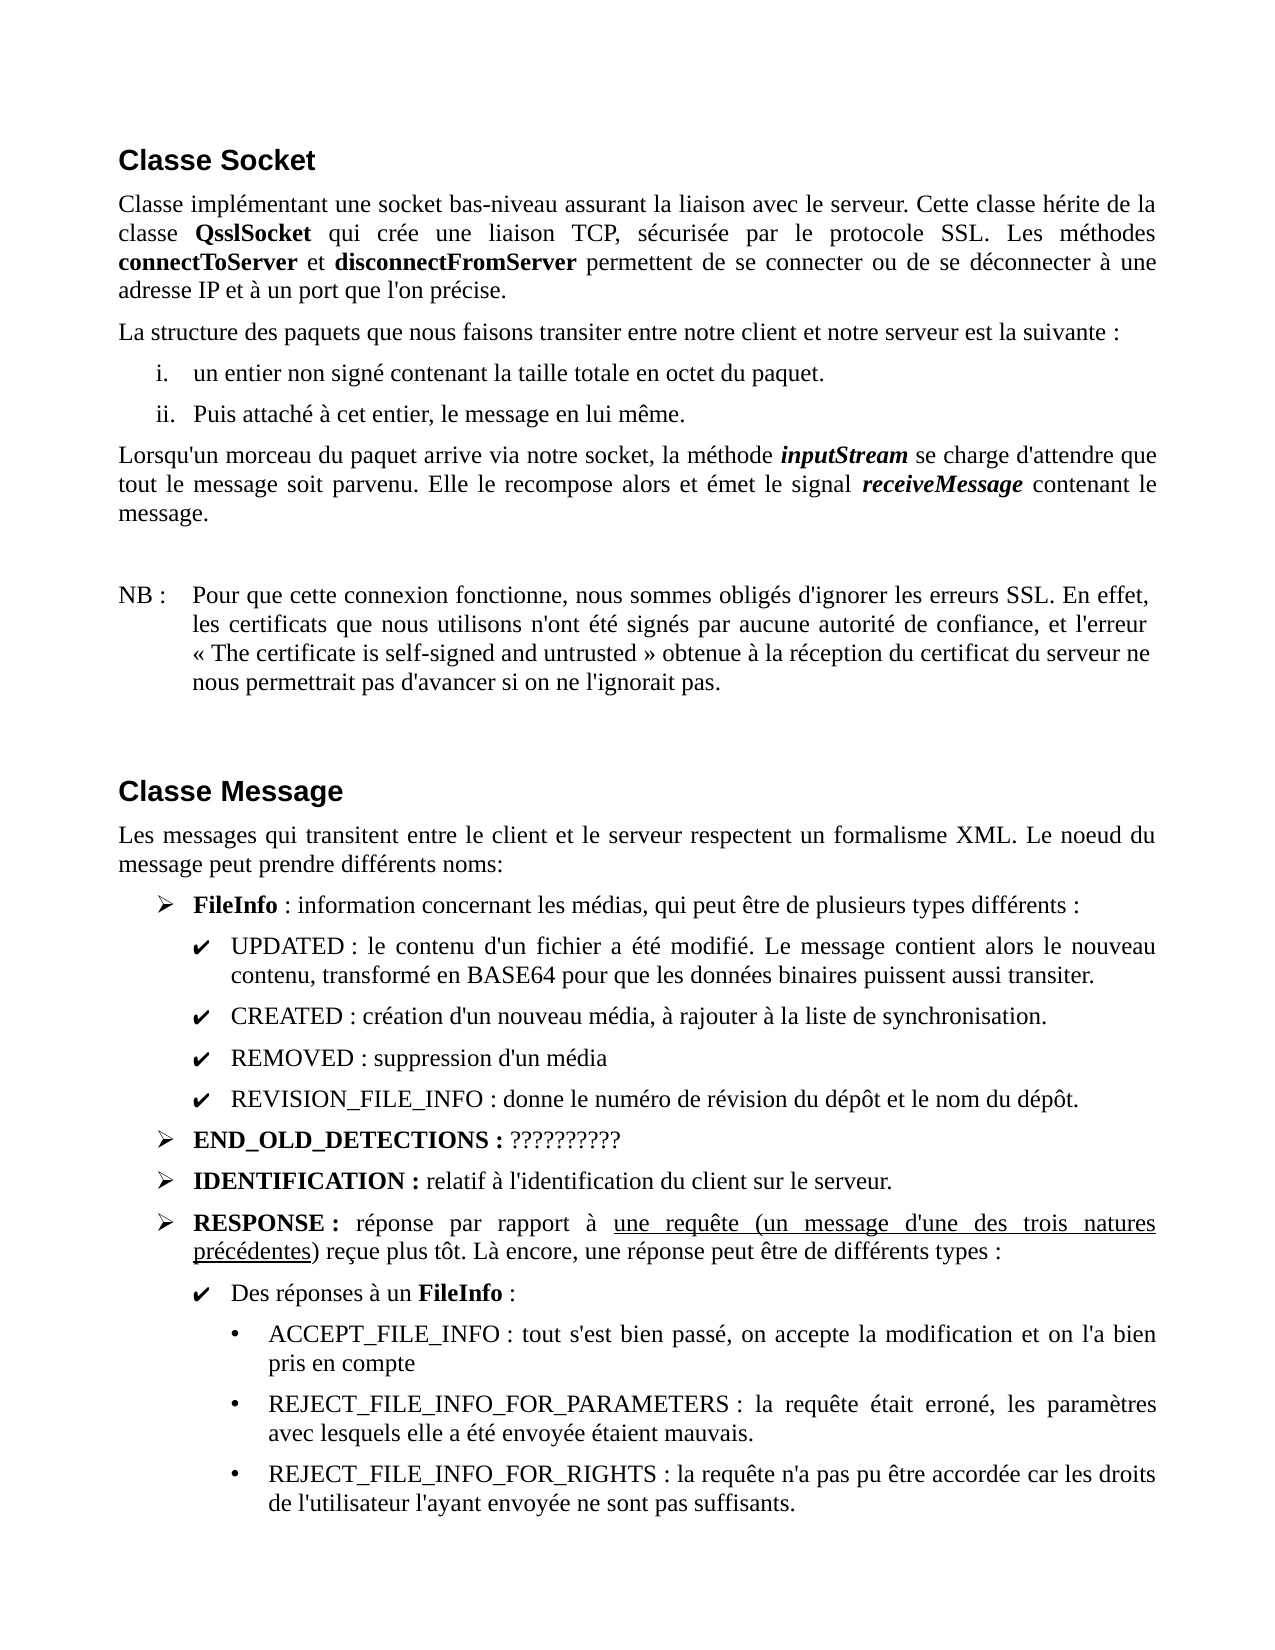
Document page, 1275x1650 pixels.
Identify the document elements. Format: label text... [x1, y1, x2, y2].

list IDENTIFICATION : relatif à l'identification du client sur le serveur. [156, 1166, 1157, 1195]
text Lorsqu'un morceau du paquet arrive via notre socket, la méthode inputStream se charge d'attendre que tout le message soit parvenu. Elle le recompose alors et émet le signal receiveMessage contenant le message. [118, 440, 1157, 527]
subtitle Classe Message [118, 774, 1157, 808]
text Les messages qui transitent entre le client et le serveur respectent un formalisme XML. Le noeud du message peut prendre différents noms: [118, 820, 1157, 878]
list un entier non signé contenant la taille totale en octet du paquet. [156, 358, 1157, 387]
text NB : Pour que cette connexion fonctionne, nous sommes obligés d'ignorer les erreurs SSL. En effet, les certificats que nous utilisons n'ont été signés par aucune autorité de confiance, et l'erreur « The certificate is self-signed and untrusted » obtenue à la réception du certificat du serveur ne nous permettrait pas d'avancer si on ne l'ignorait pas. [118, 580, 1157, 695]
list END_OLD_DETECTIONS : ?????????? [156, 1125, 1157, 1154]
list REVISION_FILE_INFO : donne le numéro de révision du dépôt et le nom du dépôt. [193, 1084, 1157, 1113]
list Puis attaché à cet entier, le message en lui même. [156, 399, 1157, 428]
list REJECT_FILE_INFO_FOR_RIGHTS : la requête n'a pas pu être accordée car les droits de l'utilisateur l'ayant envoyée ne sont pas suffisants. [231, 1459, 1157, 1516]
text La structure des paquets que nous faisons transiter entre notre client et notre serveur est la suivante : [118, 317, 1157, 345]
list REJECT_FILE_INFO_FOR_PARAMETERS : la requête était erroné, les paramètres avec lesquels elle a été envoyée étaient mauvais. [231, 1389, 1157, 1446]
text Classe implémentant une socket bas-niveau assurant la liaison avec le serveur. Cette classe hérite de la classe QsslSocket qui crée une liaison TCP, sécurisée par le protocole SSL. Les méthodes connectToServer et disconnectFromServer permettent de se connecter ou de se déconnecter à une adresse IP et à un port que l'on précise. [118, 189, 1157, 304]
list REMOVED : suppression d'un média [193, 1043, 1157, 1071]
list ACCEPT_FILE_INFO : tout s'est bien passé, on accepte la modification et on l'a bien pris en compte [231, 1319, 1157, 1376]
list CREATED : création d'un nouveau média, à rajouter à la liste de synchronisation. [193, 1001, 1157, 1030]
list RESPONSE : réponse par rapport à une requête (un message d'une des trois natures précédentes) reçue plus tôt. Là encore, une réponse peut être de différents types : [156, 1208, 1157, 1265]
list FileInfo : information concernant les médias, qui peut être de plusieurs types différents : [156, 890, 1157, 919]
list Des réponses à un FileInfo : [193, 1278, 1157, 1306]
subtitle Classe Socket [118, 143, 1157, 177]
list UPDATED : le contenu d'un fichier a été modifié. Le message contient alors le nouveau contenu, transformé en BASE64 pour que les données binaires puissent aussi transiter. [193, 931, 1157, 989]
